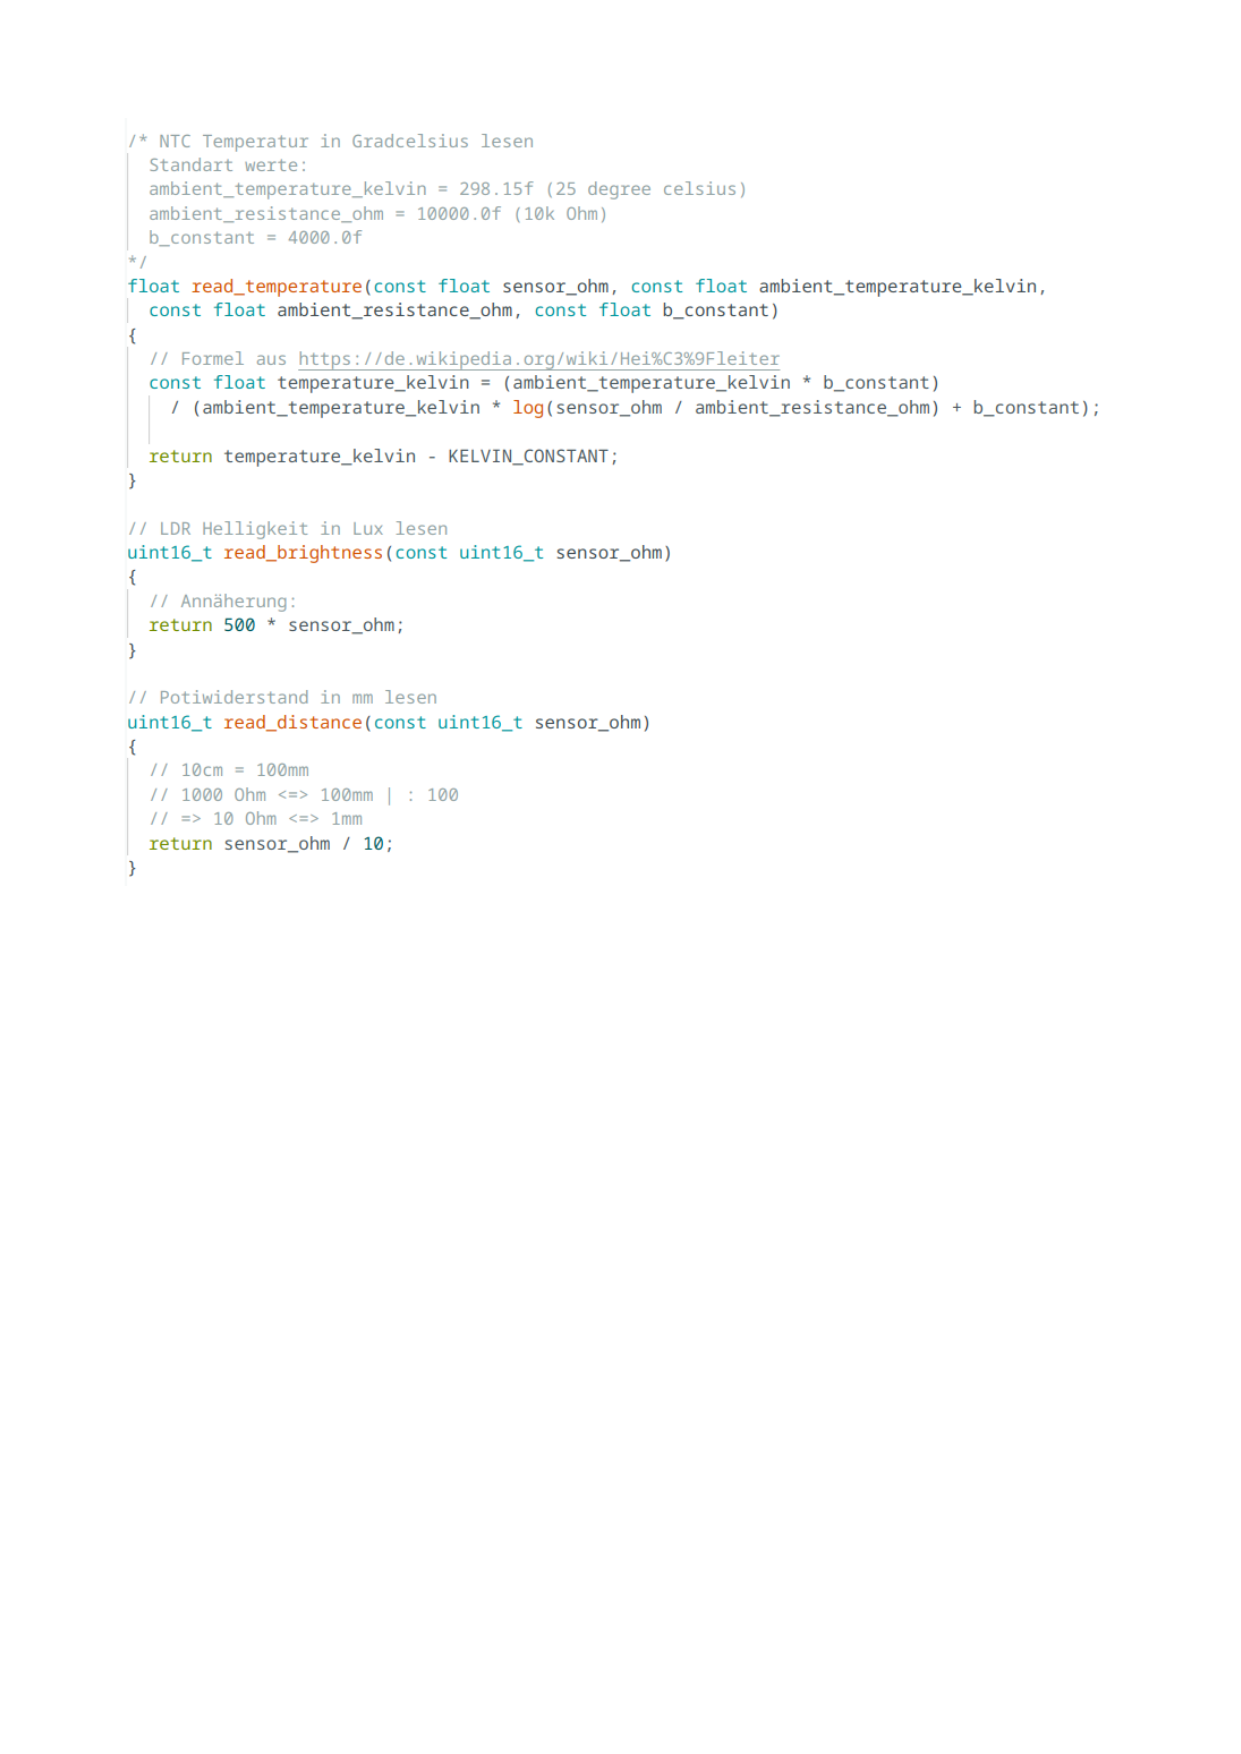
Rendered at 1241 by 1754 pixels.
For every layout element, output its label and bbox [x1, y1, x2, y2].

picture [118, 118, 1123, 886]
